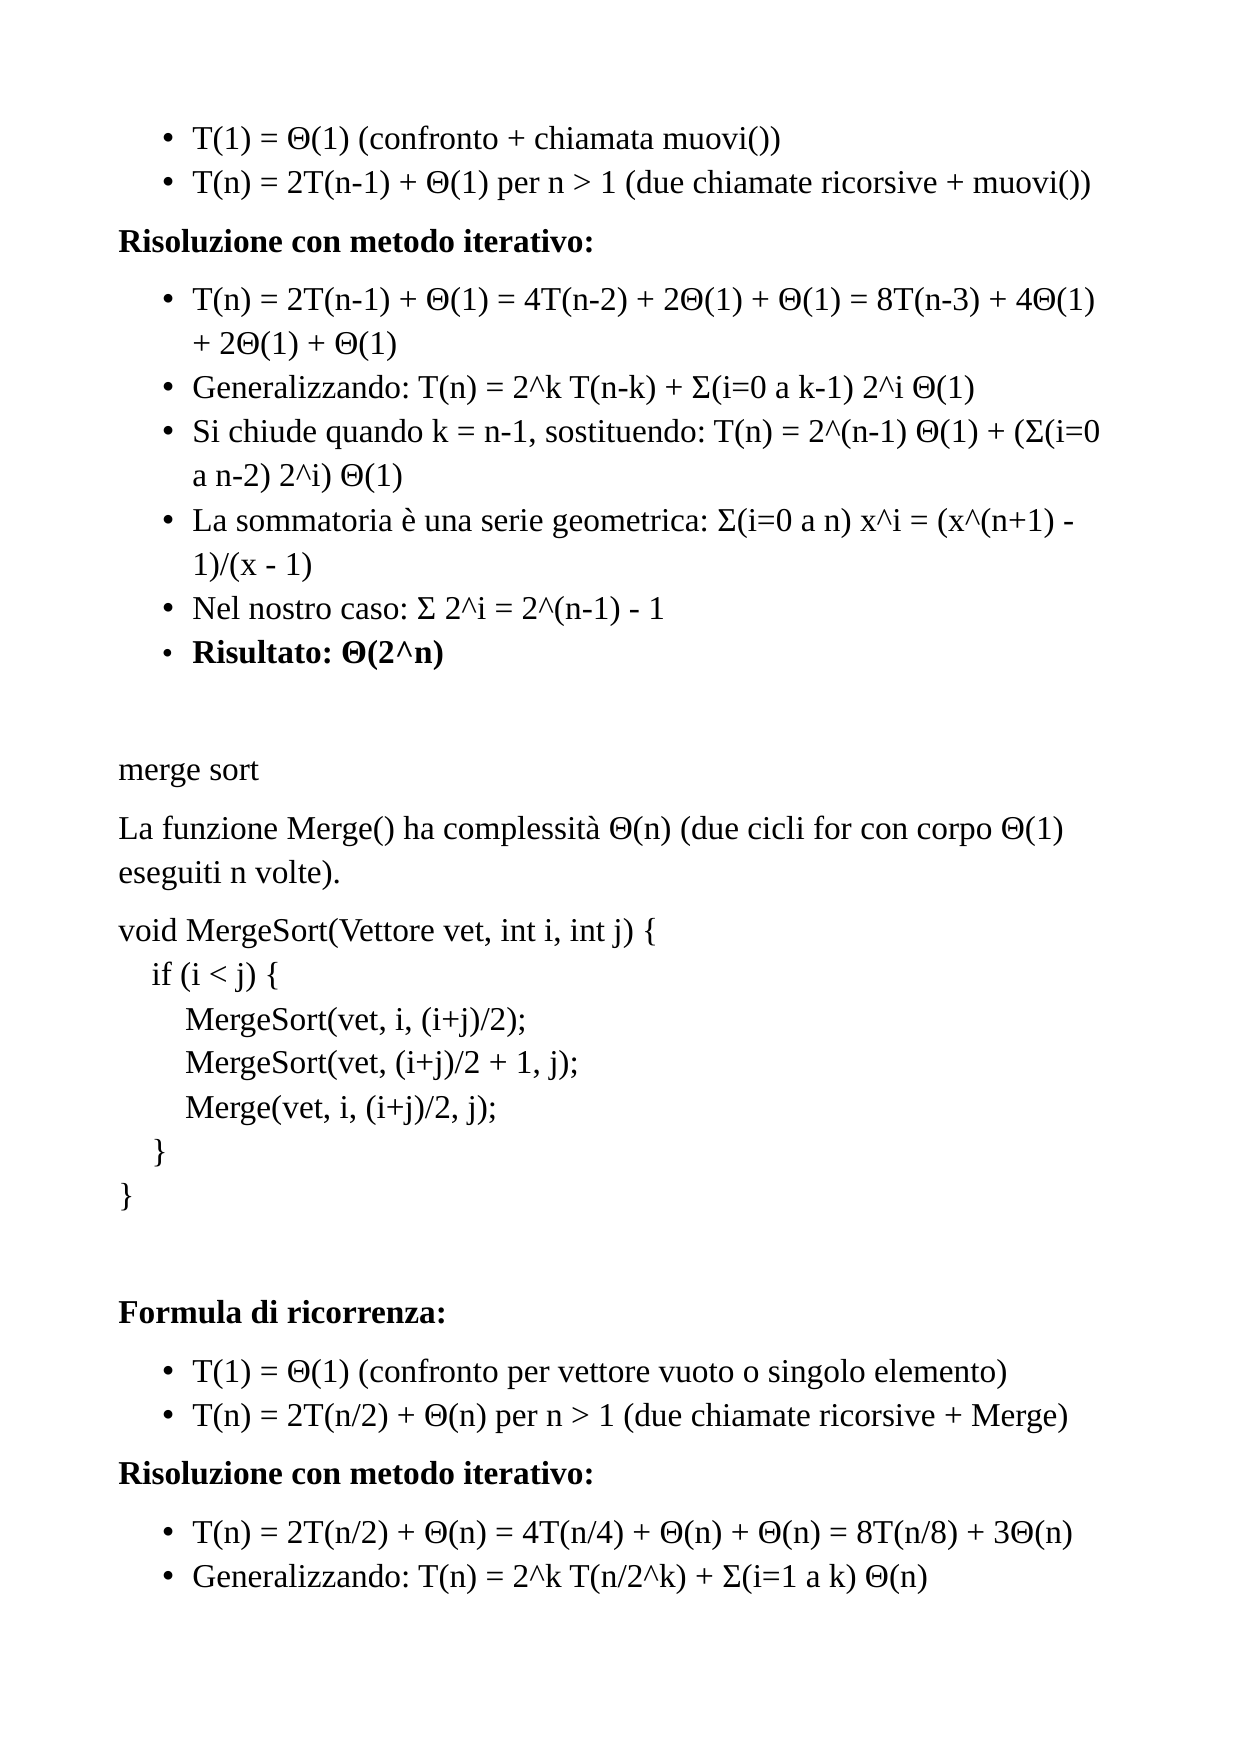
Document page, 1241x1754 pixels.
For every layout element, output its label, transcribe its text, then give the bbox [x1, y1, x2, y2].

list T(n) = 2T(n-1) + Θ(1) = 4T(n-2) + 2Θ(1) + Θ(1) = 8T(n-3) + 4Θ(1) + 2Θ(1) + Θ(1) [162, 279, 1122, 362]
list T(n) = 2T(n/2) + Θ(n) = 4T(n/4) + Θ(n) + Θ(n) = 8T(n/8) + 3Θ(n) [162, 1512, 1122, 1551]
text Risoluzione con metodo iterativo: [118, 1454, 1122, 1492]
list T(1) = Θ(1) (confronto per vettore vuoto o singolo elemento) [162, 1351, 1122, 1389]
list Risultato: Θ(2^n) [162, 632, 1122, 670]
text void MergeSort(Vettore vet, int i, int j) { if (i < j) { MergeSort(vet, i, (i+j)/2); MergeSort(vet, (i+j)/2 + 1, j); Merge(vet, i, (i+j)/2, j); } } [118, 911, 1122, 1213]
list Generalizzando: T(n) = 2^k T(n-k) + Σ(i=0 a k-1) 2^i Θ(1) [162, 368, 1122, 406]
list Generalizzando: T(n) = 2^k T(n/2^k) + Σ(i=1 a k) Θ(n) [162, 1556, 1122, 1595]
text Risoluzione con metodo iterativo: [118, 221, 1122, 259]
text La funzione Merge() ha complessità Θ(n) (due cicli for con corpo Θ(1) eseguiti n volte). [118, 808, 1122, 890]
list T(n) = 2T(n-1) + Θ(1) per n > 1 (due chiamate ricorsive + muovi()) [162, 162, 1122, 201]
list La sommatoria è una serie geometrica: Σ(i=0 a n) x^i = (x^(n+1) - 1)/(x - 1) [162, 500, 1122, 582]
list T(1) = Θ(1) (confronto + chiamata muovi()) [162, 118, 1122, 156]
list Si chiude quando k = n-1, sostituendo: T(n) = 2^(n-1) Θ(1) + (Σ(i=0 a n-2) 2^i) Θ(1) [162, 412, 1122, 494]
list T(n) = 2T(n/2) + Θ(n) per n > 1 (due chiamate ricorsive + Merge) [162, 1395, 1122, 1433]
list Nel nostro caso: Σ 2^i = 2^(n-1) - 1 [162, 588, 1122, 626]
text merge sort [118, 749, 1122, 788]
text Formula di ricorrenza: [118, 1292, 1122, 1331]
